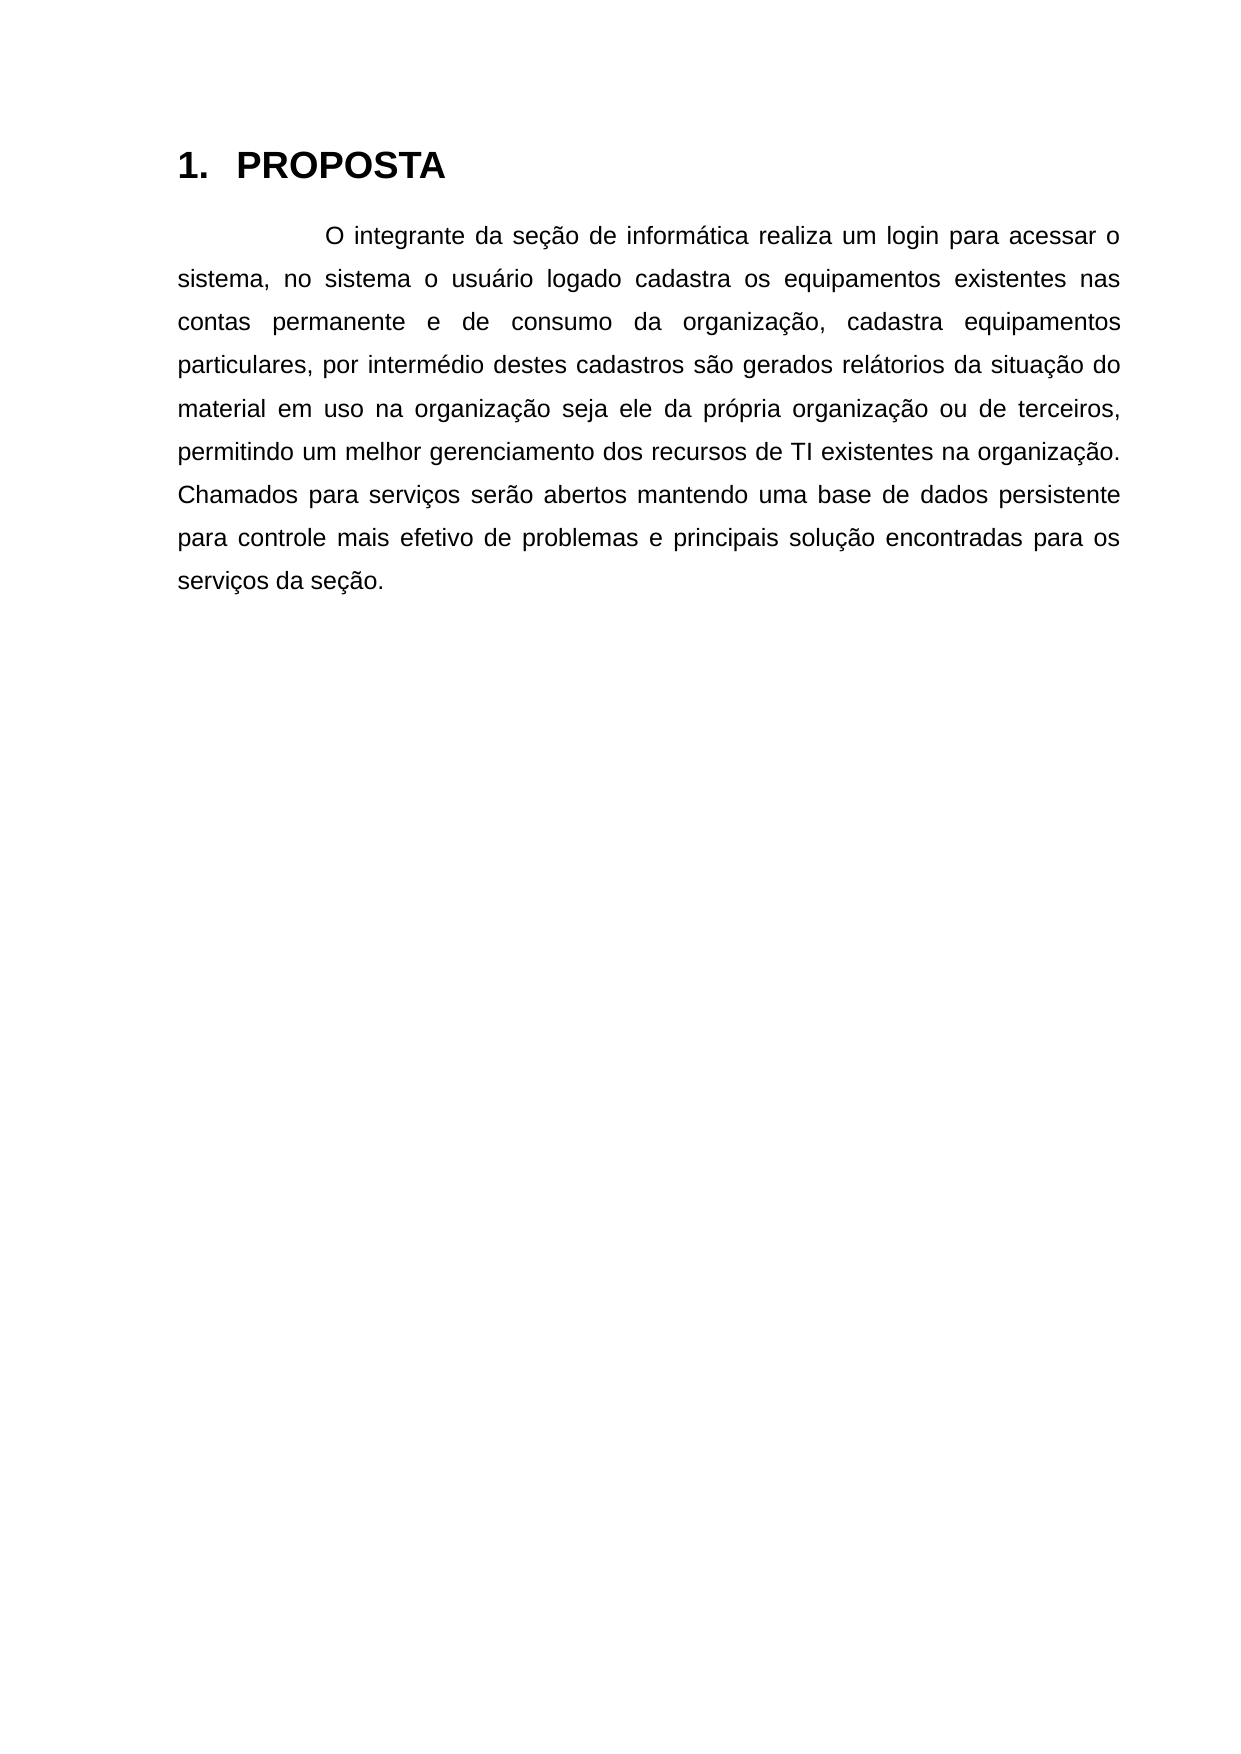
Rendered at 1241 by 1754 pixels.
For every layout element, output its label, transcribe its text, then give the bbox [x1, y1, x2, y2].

text O integrante da seção de informática realiza um login para acessar o sistema, no sistema o usuário logado cadastra os equipamentos existentes nas contas permanente e de consumo da organização, cadastra equipamentos particulares, por intermédio destes cadastros são gerados relátorios da situação do material em uso na organização seja ele da própria organização ou de terceiros, permitindo um melhor gerenciamento dos recursos de TI existentes na organização. Chamados para serviços serão abertos mantendo uma base de dados persistente para controle mais efetivo de problemas e principais solução encontradas para os serviços da seção. [177, 221, 1122, 595]
subtitle PROPOSTA [177, 143, 1122, 187]
